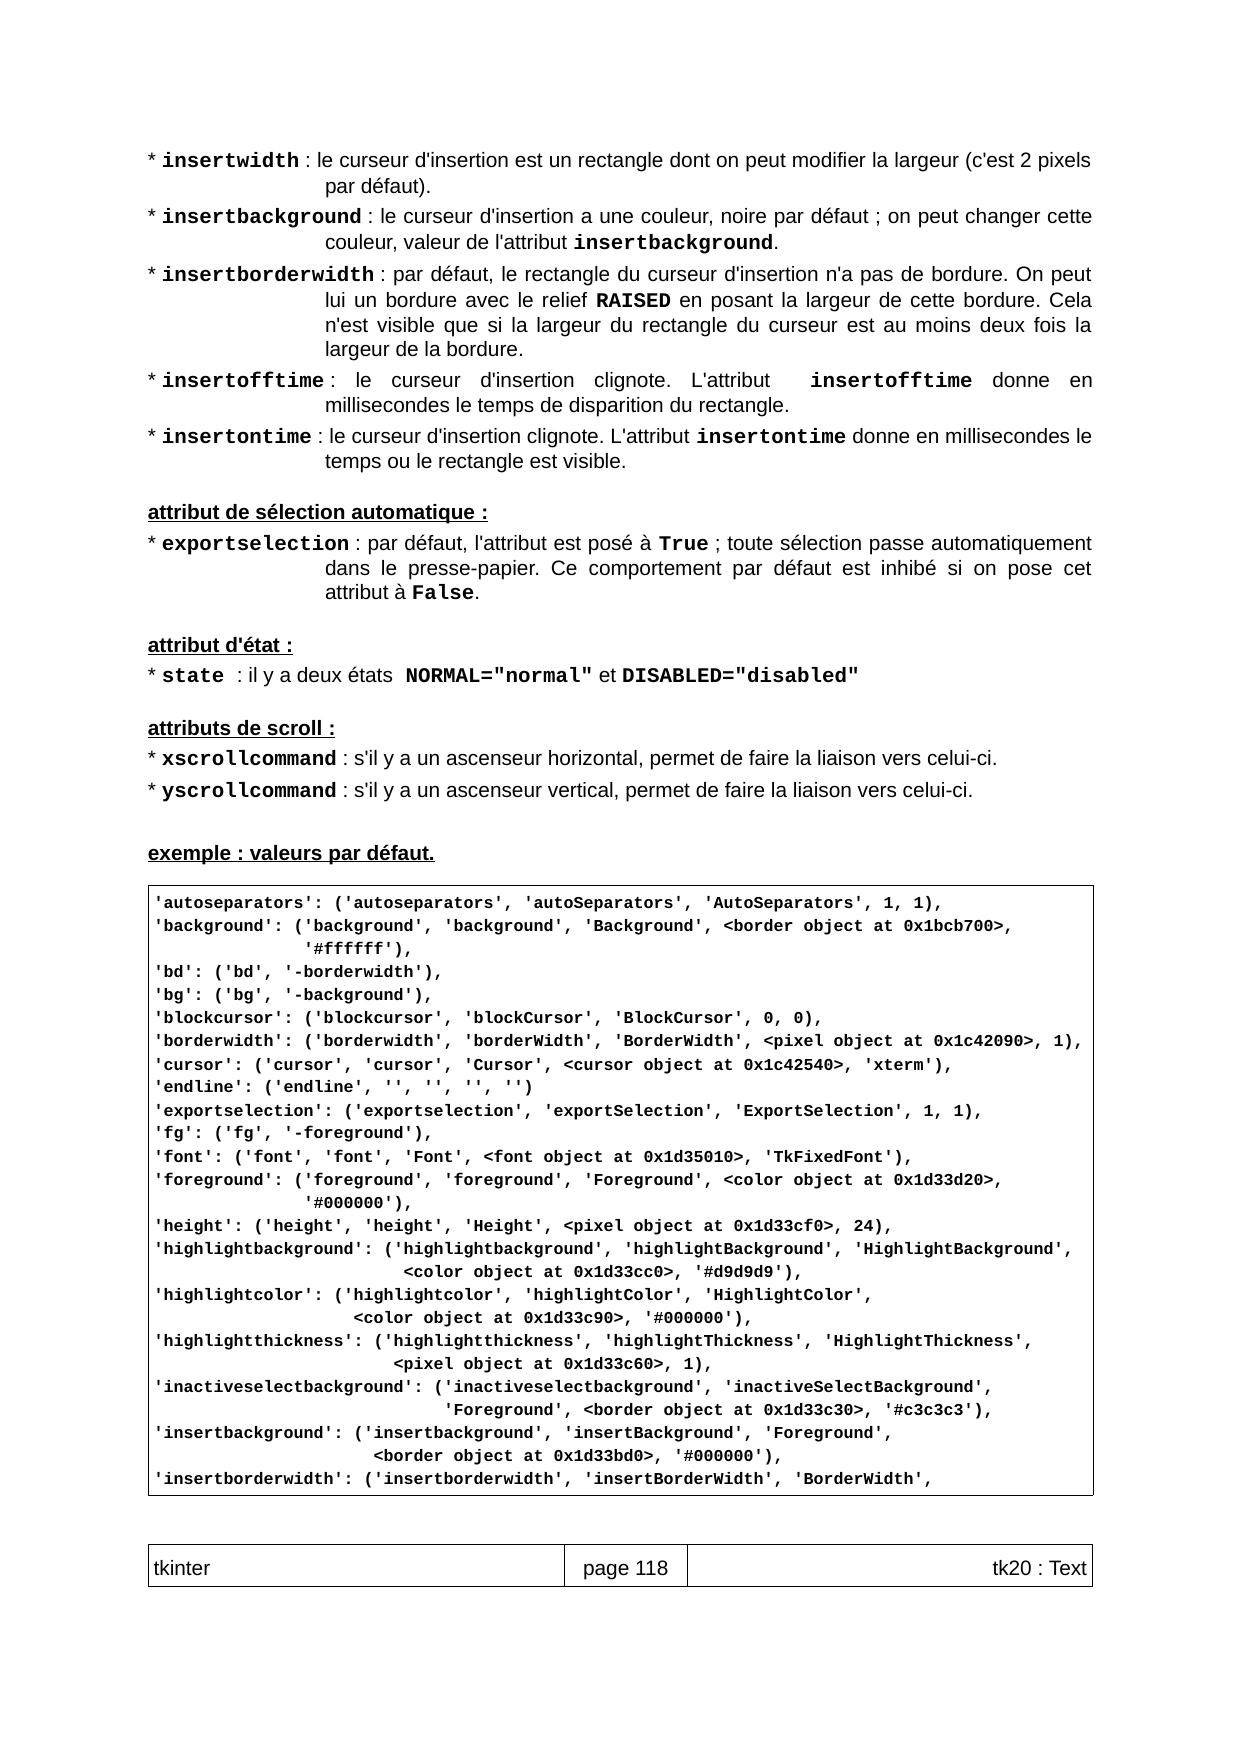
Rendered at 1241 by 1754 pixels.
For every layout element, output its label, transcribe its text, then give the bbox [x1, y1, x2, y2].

text * insertofftime : le curseur d'insertion clignote. L'attribut insertofftime donne en millisecondes le temps de disparition du rectangle. [148, 367, 1093, 417]
text * exportselection : par défaut, l'attribut est posé à True ; toute sélection passe automatiquement dans le presse-papier. Ce comportement par défaut est inhibé si on pose cet attribut à False. [148, 530, 1093, 606]
text * insertwidth : le curseur d'insertion est un rectangle dont on peut modifier la largeur (c'est 2 pixels par défaut). [148, 148, 1093, 197]
table_header 'autoseparators': ('autoseparators', 'autoSeparators', 'AutoSeparators', 1, 1), 'background': ('background', 'background', 'Background', <border object at 0x1bcb700>, '#ffffff'), 'bd': ('bd', '-borderwidth'), 'bg': ('bg', '-background'), 'blockcursor': ('blockcursor', 'blockCursor', 'BlockCursor', 0, 0), 'borderwidth': ('borderwidth', 'borderWidth', 'BorderWidth', <pixel object at 0x1c42090>, 1), 'cursor': ('cursor', 'cursor', 'Cursor', <cursor object at 0x1c42540>, 'xterm'), 'endline': ('endline', '', '', '', '') 'exportselection': ('exportselection', 'exportSelection', 'ExportSelection', 1, 1), 'fg': ('fg', '-foreground'), 'font': ('font', 'font', 'Font', <font object at 0x1d35010>, 'TkFixedFont'), 'foreground': ('foreground', 'foreground', 'Foreground', <color object at 0x1d33d20>, '#000000'), 'height': ('height', 'height', 'Height', <pixel object at 0x1d33cf0>, 24), 'highlightbackground': ('highlightbackground', 'highlightBackground', 'HighlightBackground', <color object at 0x1d33cc0>, '#d9d9d9'), 'highlightcolor': ('highlightcolor', 'highlightColor', 'HighlightColor', <color object at 0x1d33c90>, '#000000'), 'highlightthickness': ('highlightthickness', 'highlightThickness', 'HighlightThickness', <pixel object at 0x1d33c60>, 1), 'inactiveselectbackground': ('inactiveselectbackground', 'inactiveSelectBackground', 'Foreground', <border object at 0x1d33c30>, '#c3c3c3'), 'insertbackground': ('insertbackground', 'insertBackground', 'Foreground', <border object at 0x1d33bd0>, '#000000'), 'insertborderwidth': ('insertborderwidth', 'insertBorderWidth', 'BorderWidth', [149, 886, 1093, 1495]
text * insertborderwidth : par défaut, le rectangle du curseur d'insertion n'a pas de bordure. On peut lui un bordure avec le relief RAISED en posant la largeur de cette bordure. Cela n'est visible que si la largeur du rectangle du curseur est au moins deux fois la largeur de la bordure. [148, 262, 1093, 361]
text attributs de scroll : [148, 716, 1093, 740]
text attribut d'état : [148, 633, 1093, 657]
text * insertontime : le curseur d'insertion clignote. L'attribut insertontime donne en millisecondes le temps ou le rectangle est visible. [148, 423, 1093, 473]
text * insertbackground : le curseur d'insertion a une couleur, noire par défaut ; on peut changer cette couleur, valeur de l'attribut insertbackground. [148, 204, 1093, 255]
text * xscrollcommand : s'il y a un ascenseur horizontal, permet de faire la liaison vers celui-ci. [148, 746, 1093, 772]
text exemple : valeurs par défaut. [148, 840, 1093, 864]
text * state : il y a deux états NORMAL="normal" et DISABLED="disabled" [148, 663, 1093, 689]
text * yscrollcommand : s'il y a un ascenseur vertical, permet de faire la liaison vers celui-ci. [148, 778, 1093, 804]
text attribut de sélection automatique : [148, 500, 1093, 524]
